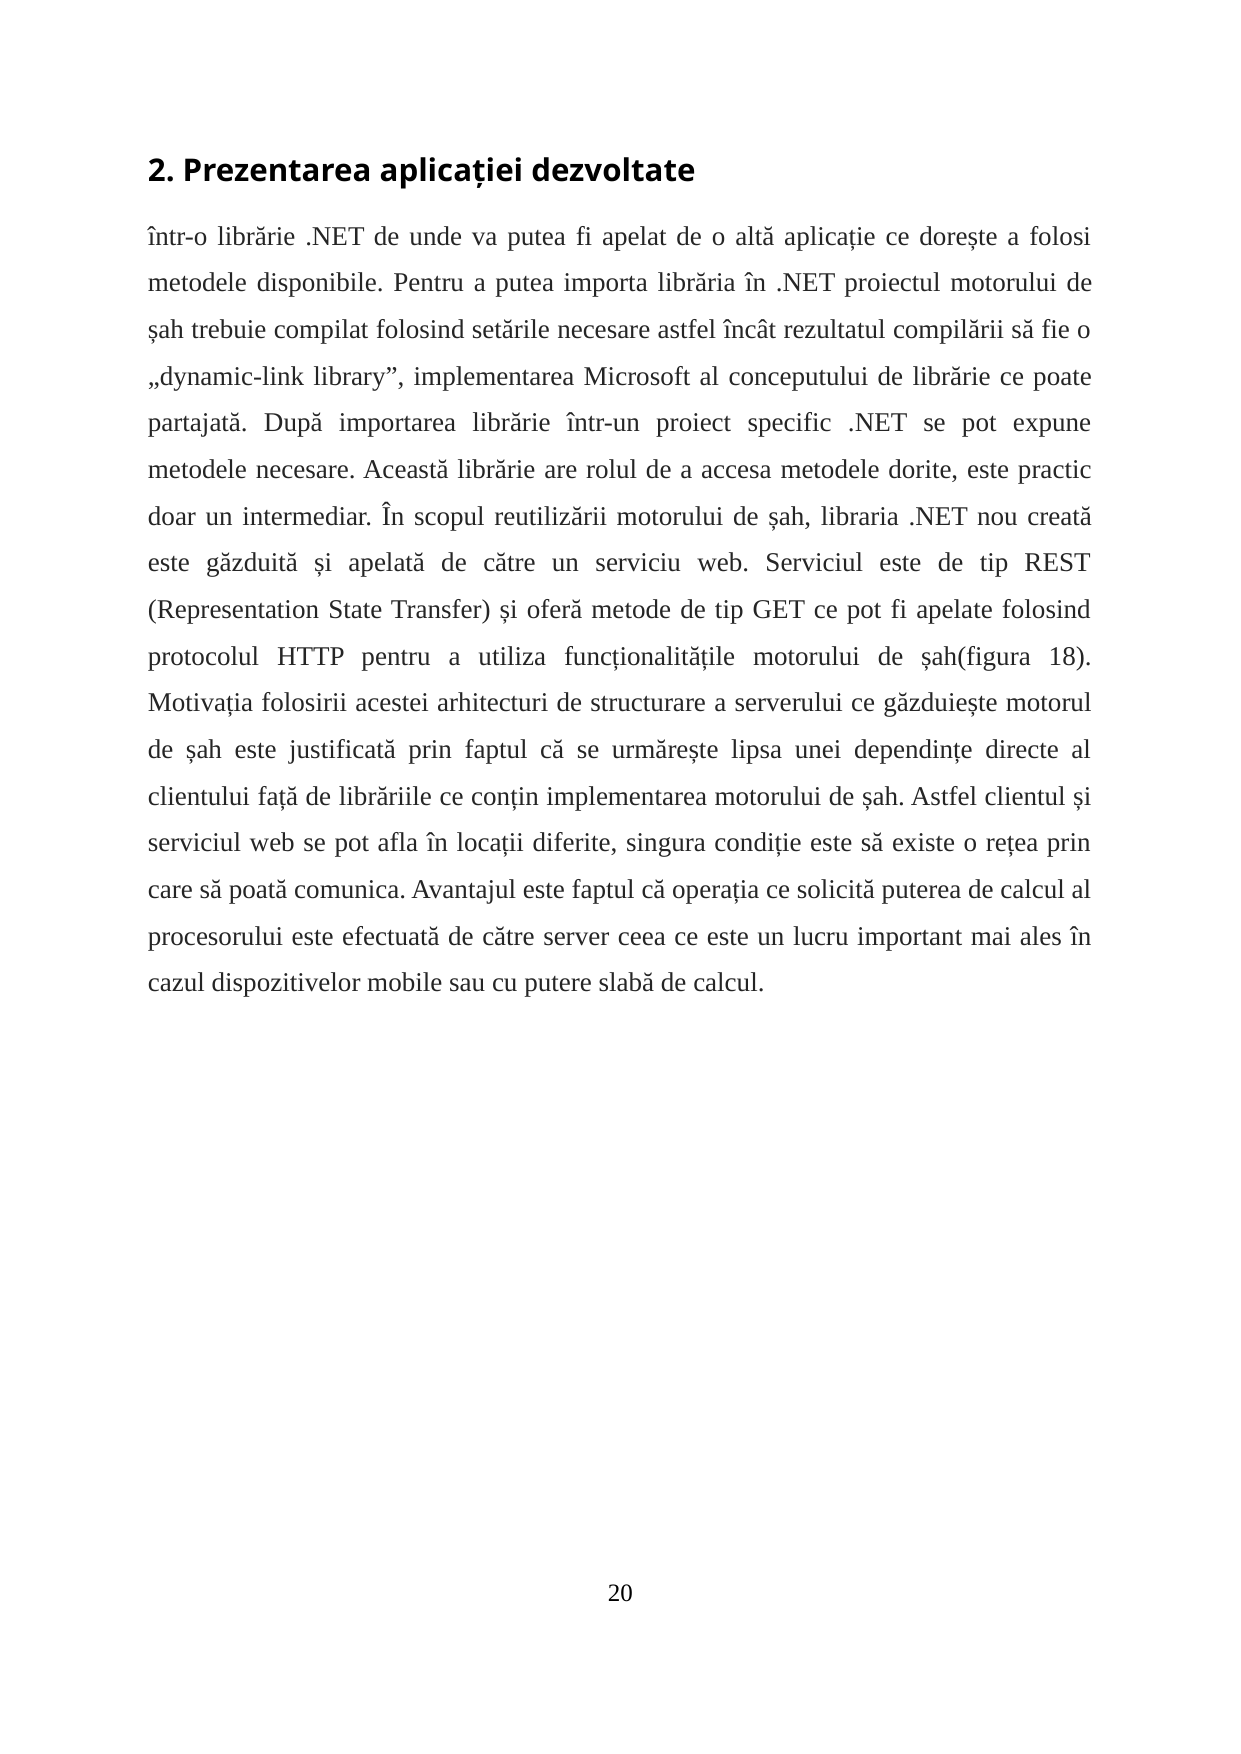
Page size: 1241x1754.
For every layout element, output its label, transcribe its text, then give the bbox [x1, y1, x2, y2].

text într-o librărie .NET de unde va putea fi apelat de o altă aplicație ce dorește a folosi metodele disponibile. Pentru a putea importa librăria în .NET proiectul motorului de șah trebuie compilat folosind setările necesare astfel încât rezultatul compilării să fie o „dynamic-link library”, implementarea Microsoft al conceputului de librărie ce poate partajată. După importarea librărie într-un proiect specific .NET se pot expune metodele necesare. Această librărie are rolul de a accesa metodele dorite, este practic doar un intermediar. În scopul reutilizării motorului de șah, libraria .NET nou creată este găzduită și apelată de către un serviciu web. Serviciul este de tip REST (Representation State Transfer) și oferă metode de tip GET ce pot fi apelate folosind protocolul HTTP pentru a utiliza funcționalitățile motorului de șah(figura 18). Motivația folosirii acestei arhitecturi de structurare a serverului ce găzduiește motorul de șah este justificată prin faptul că se urmărește lipsa unei dependințe directe al clientului față de librăriile ce conțin implementarea motorului de șah. Astfel clientul și serviciul web se pot afla în locații diferite, singura condiție este să existe o rețea prin care să poată comunica. Avantajul este faptul că operația ce solicită puterea de calcul al procesorului este efectuată de către server ceea ce este un lucru important mai ales în cazul dispozitivelor mobile sau cu putere slabă de calcul. [148, 220, 1093, 997]
